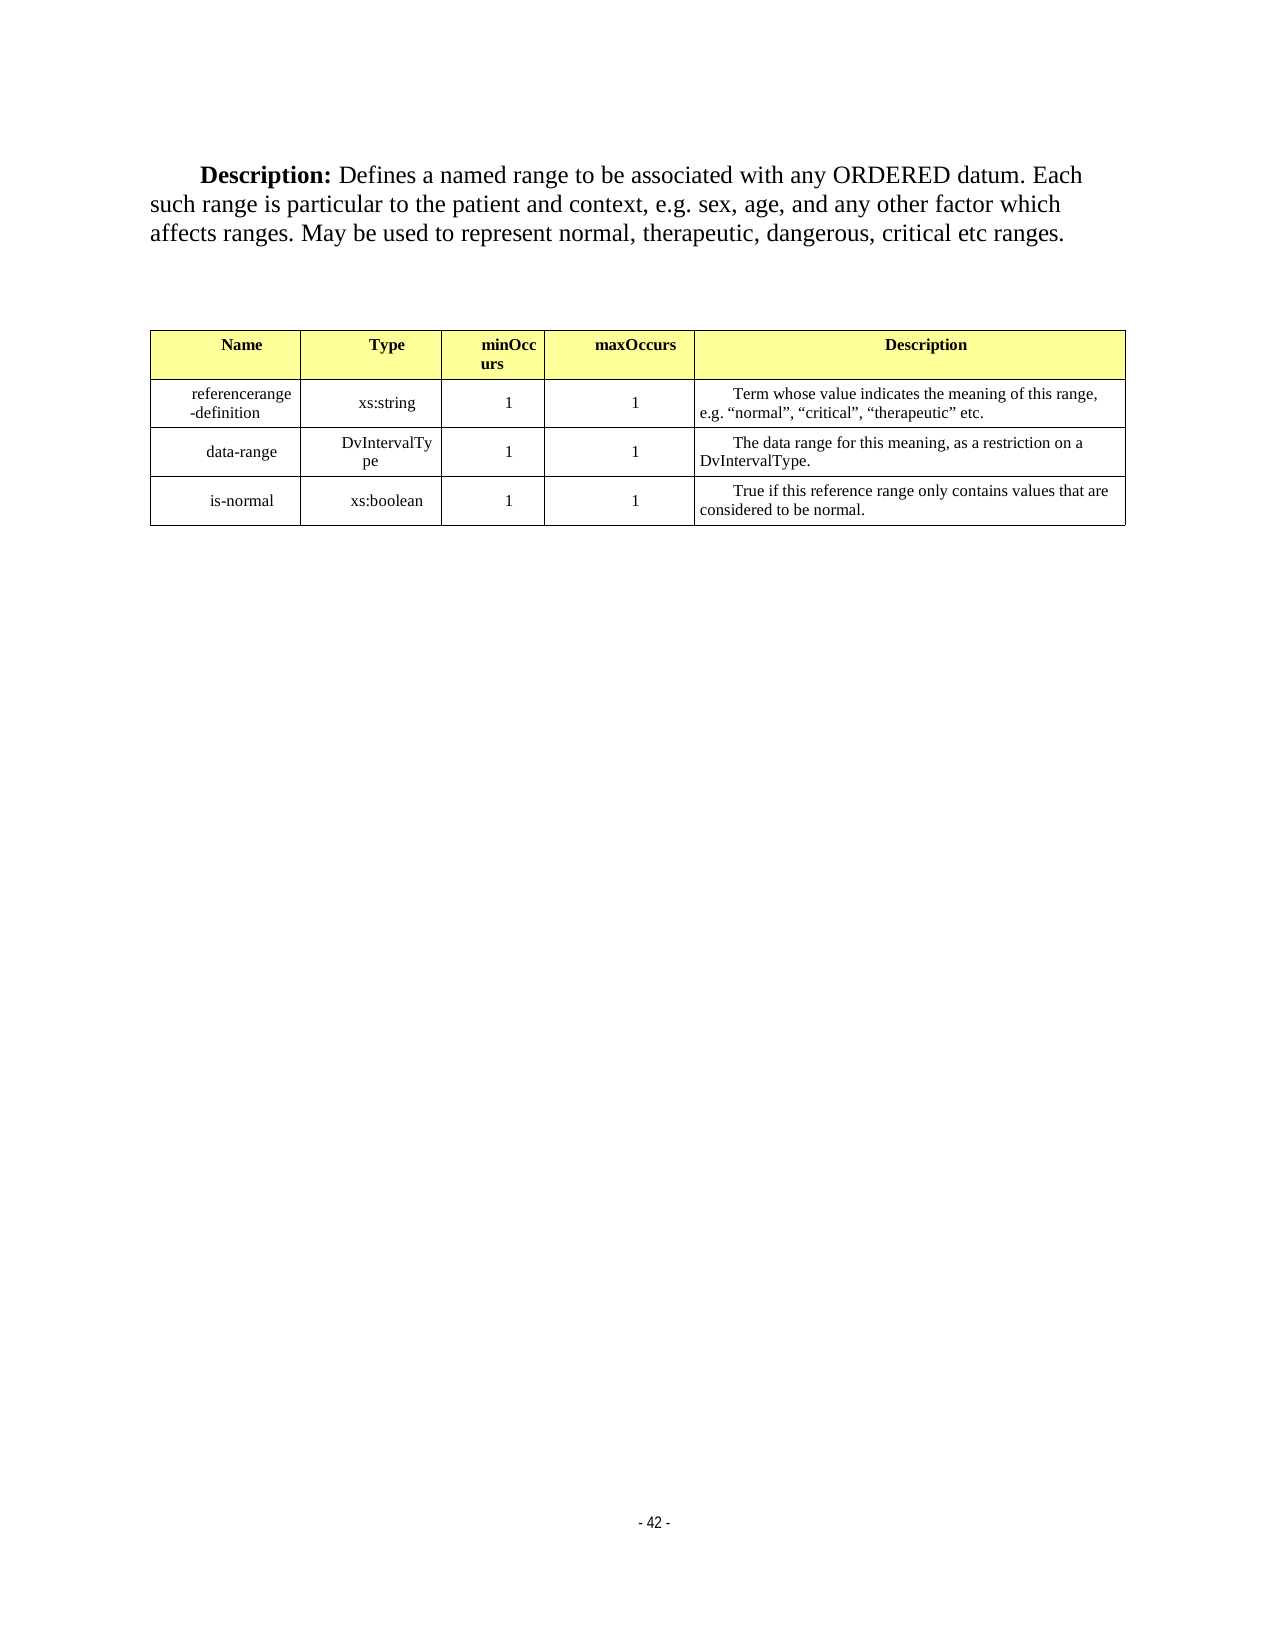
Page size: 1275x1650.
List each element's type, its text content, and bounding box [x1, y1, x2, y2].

table_cell True if this reference range only contains values that are considered to be normal. [695, 477, 1125, 525]
table_cell 1 [545, 428, 694, 476]
table_cell 1 [442, 428, 544, 476]
table_header Type [301, 331, 441, 379]
table_header maxOccurs [545, 331, 694, 379]
table_cell is-normal [151, 477, 300, 525]
table_cell 1 [442, 477, 544, 525]
table_cell data-range [151, 428, 300, 476]
text Description: Defines a named range to be associated with any ORDERED datum. Each such range is particular to the patient and context, e.g. sex, age, and any other factor which affects ranges. May be used to represent normal, therapeutic, dangerous, critical etc ranges. [150, 160, 1125, 276]
table_cell Term whose value indicates the meaning of this range, e.g. “normal”, “critical”, “therapeutic” etc. [695, 380, 1125, 427]
table_cell xs:string [301, 380, 441, 427]
table_header Description [695, 331, 1125, 379]
table_cell 1 [545, 380, 694, 427]
table_cell 1 [545, 477, 694, 525]
table_cell xs:boolean [301, 477, 441, 525]
table_header minOccurs [442, 331, 544, 379]
table_header Name [151, 331, 300, 379]
table_cell The data range for this meaning, as a restriction on a DvIntervalType. [695, 428, 1125, 476]
table_cell 1 [442, 380, 544, 427]
table_cell referencerange-definition [151, 380, 300, 427]
table_cell DvIntervalType [301, 428, 441, 476]
